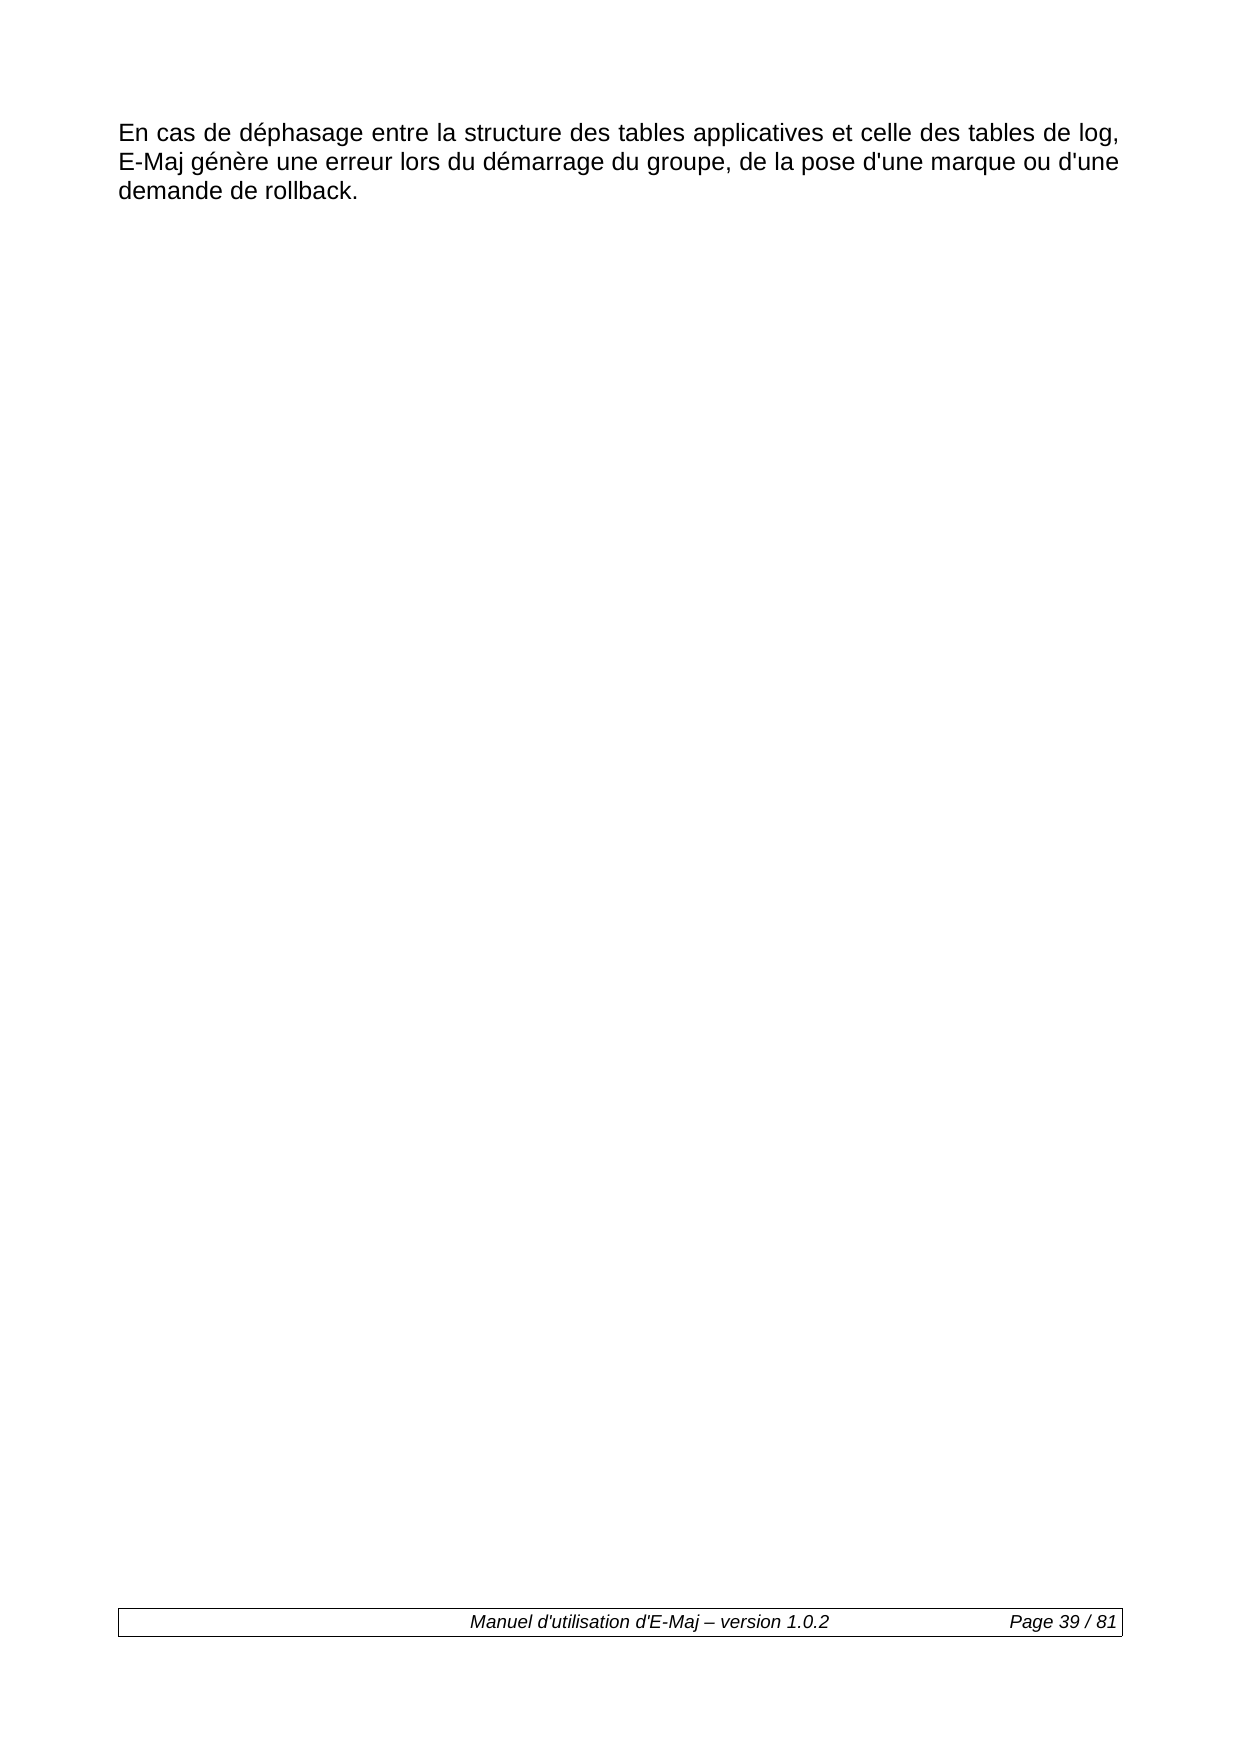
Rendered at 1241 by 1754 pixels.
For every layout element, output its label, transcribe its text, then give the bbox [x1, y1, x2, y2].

text En cas de déphasage entre la structure des tables applicatives et celle des tables de log, E-Maj génère une erreur lors du démarrage du groupe, de la pose d'une marque ou d'une demande de rollback. [118, 118, 1122, 205]
